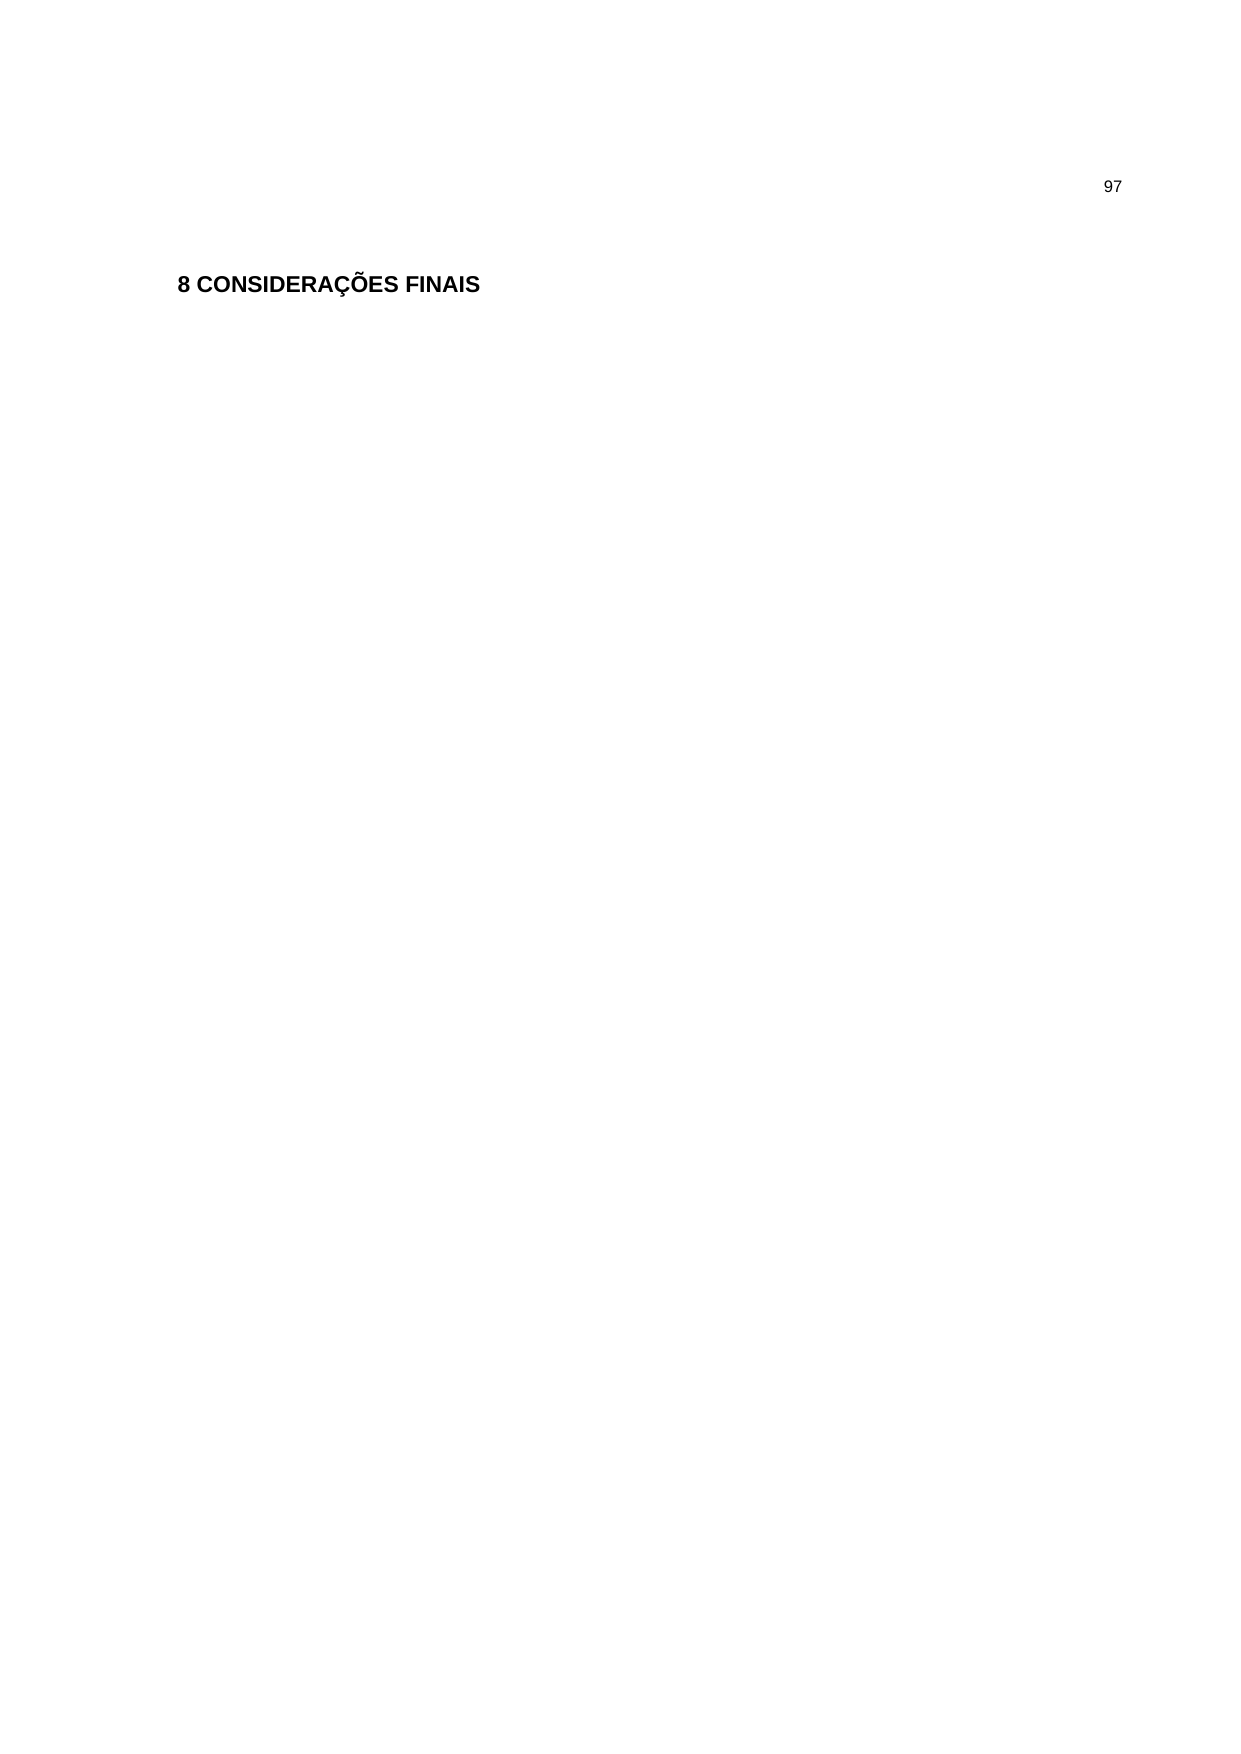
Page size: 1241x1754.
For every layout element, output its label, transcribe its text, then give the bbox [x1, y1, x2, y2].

subtitle 8 CONSIDERAÇÕES FINAIS [177, 271, 1122, 297]
